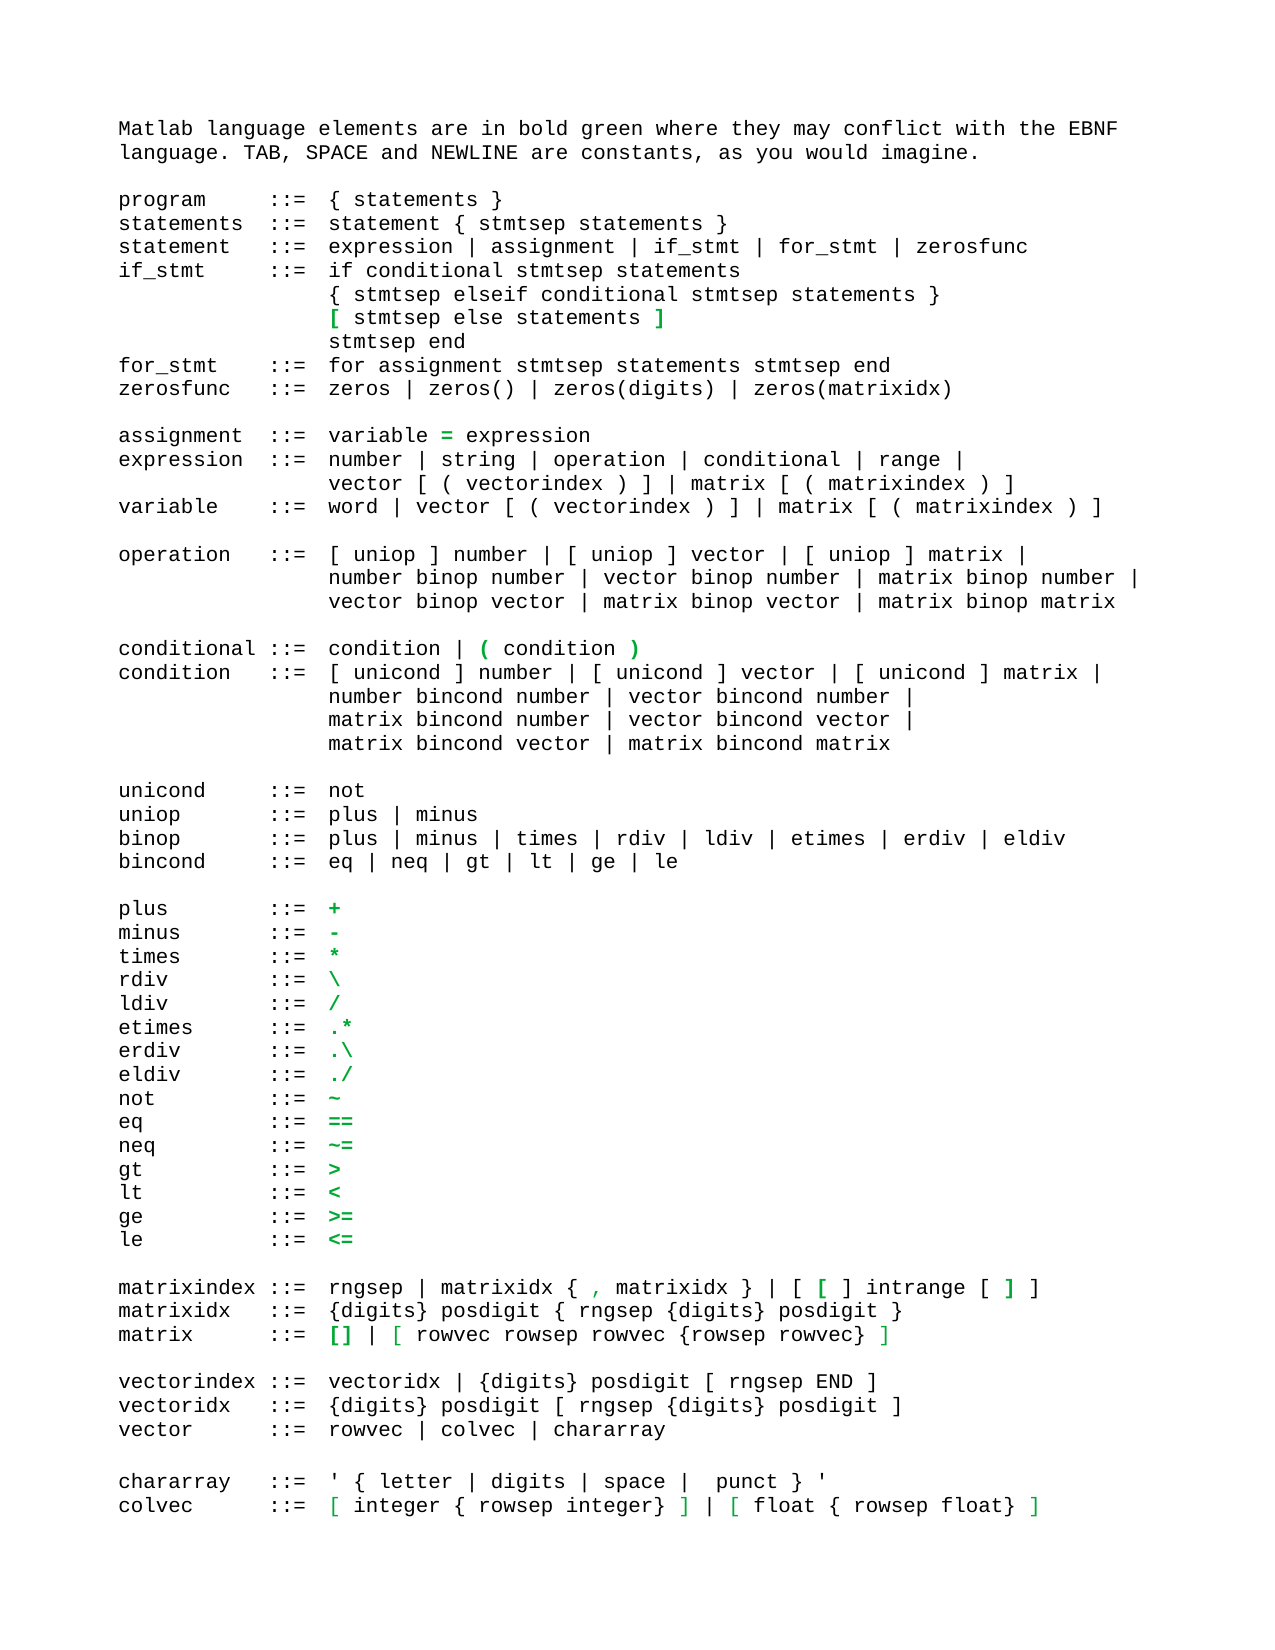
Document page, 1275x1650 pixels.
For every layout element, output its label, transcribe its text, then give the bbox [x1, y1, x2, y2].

text vector binop vector | matrix binop vector | matrix binop matrix [118, 591, 1157, 615]
text Matlab language elements are in bold green where they may conflict with the EBNF language. TAB, SPACE and NEWLINE are constants, as you would imagine. [118, 118, 1157, 165]
text vector ::= rowvec | colvec | chararray [118, 1419, 1157, 1442]
text for_stmt ::= for assignment stmtsep statements stmtsep end [118, 354, 1157, 378]
text if_stmt ::= if conditional stmtsep statements [118, 260, 1157, 284]
text erdiv ::= .\ [118, 1040, 1157, 1064]
text le ::= <= [118, 1229, 1157, 1253]
text neq ::= ~= [118, 1135, 1157, 1158]
text statements ::= statement { stmtsep statements } [118, 213, 1157, 236]
text lt ::= < [118, 1182, 1157, 1206]
text [ stmtsep else statements ] [118, 307, 1157, 331]
text stmtsep end [118, 331, 1157, 354]
text conditional ::= condition | ( condition ) [118, 638, 1157, 662]
text matrixindex ::= rngsep | matrixidx { , matrixidx } | [ [ ] intrange [ ] ] [118, 1277, 1157, 1300]
text program ::= { statements } [118, 189, 1157, 213]
text rdiv ::= \ [118, 969, 1157, 993]
text gt ::= > [118, 1158, 1157, 1182]
text bincond ::= eq | neq | gt | lt | ge | le [118, 851, 1157, 875]
text variable ::= word | vector [ ( vectorindex ) ] | matrix [ ( matrixindex ) ] [118, 496, 1157, 520]
text number bincond number | vector bincond number | [118, 686, 1157, 709]
text minus ::= - [118, 922, 1157, 946]
text not ::= ~ [118, 1088, 1157, 1111]
text plus ::= + [118, 898, 1157, 922]
text matrix bincond vector | matrix bincond matrix [118, 733, 1157, 757]
text eq ::= == [118, 1111, 1157, 1135]
text assignment ::= variable = expression [118, 426, 1157, 449]
text vector [ ( vectorindex ) ] | matrix [ ( matrixindex ) ] [118, 473, 1157, 496]
text statement ::= expression | assignment | if_stmt | for_stmt | zerosfunc [118, 236, 1157, 260]
text etimes ::= .* [118, 1017, 1157, 1040]
text eldiv ::= ./ [118, 1064, 1157, 1088]
text zerosfunc ::= zeros | zeros() | zeros(digits) | zeros(matrixidx) [118, 378, 1157, 402]
text matrixidx ::= {digits} posdigit { rngsep {digits} posdigit } [118, 1300, 1157, 1324]
text times ::= * [118, 946, 1157, 969]
text { stmtsep elseif conditional stmtsep statements } [118, 284, 1157, 307]
text matrix bincond number | vector bincond vector | [118, 709, 1157, 733]
text condition ::= [ unicond ] number | [ unicond ] vector | [ unicond ] matrix | [118, 662, 1157, 686]
text chararray ::= ' { letter | digits | space | punct } ' [118, 1471, 1157, 1495]
text expression ::= number | string | operation | conditional | range | [118, 449, 1157, 473]
text uniop ::= plus | minus [118, 804, 1157, 827]
text binop ::= plus | minus | times | rdiv | ldiv | etimes | erdiv | eldiv [118, 827, 1157, 851]
text vectorindex ::= vectoridx | {digits} posdigit [ rngsep END ] [118, 1371, 1157, 1395]
text unicond ::= not [118, 780, 1157, 804]
text number binop number | vector binop number | matrix binop number | [118, 567, 1157, 591]
text vectoridx ::= {digits} posdigit [ rngsep {digits} posdigit ] [118, 1395, 1157, 1419]
text operation ::= [ uniop ] number | [ uniop ] vector | [ uniop ] matrix | [118, 544, 1157, 567]
text colvec ::= [ integer { rowsep integer} ] | [ float { rowsep float} ] [118, 1495, 1157, 1518]
text ge ::= >= [118, 1206, 1157, 1229]
text matrix ::= [] | [ rowvec rowsep rowvec {rowsep rowvec} ] [118, 1324, 1157, 1348]
text ldiv ::= / [118, 993, 1157, 1017]
